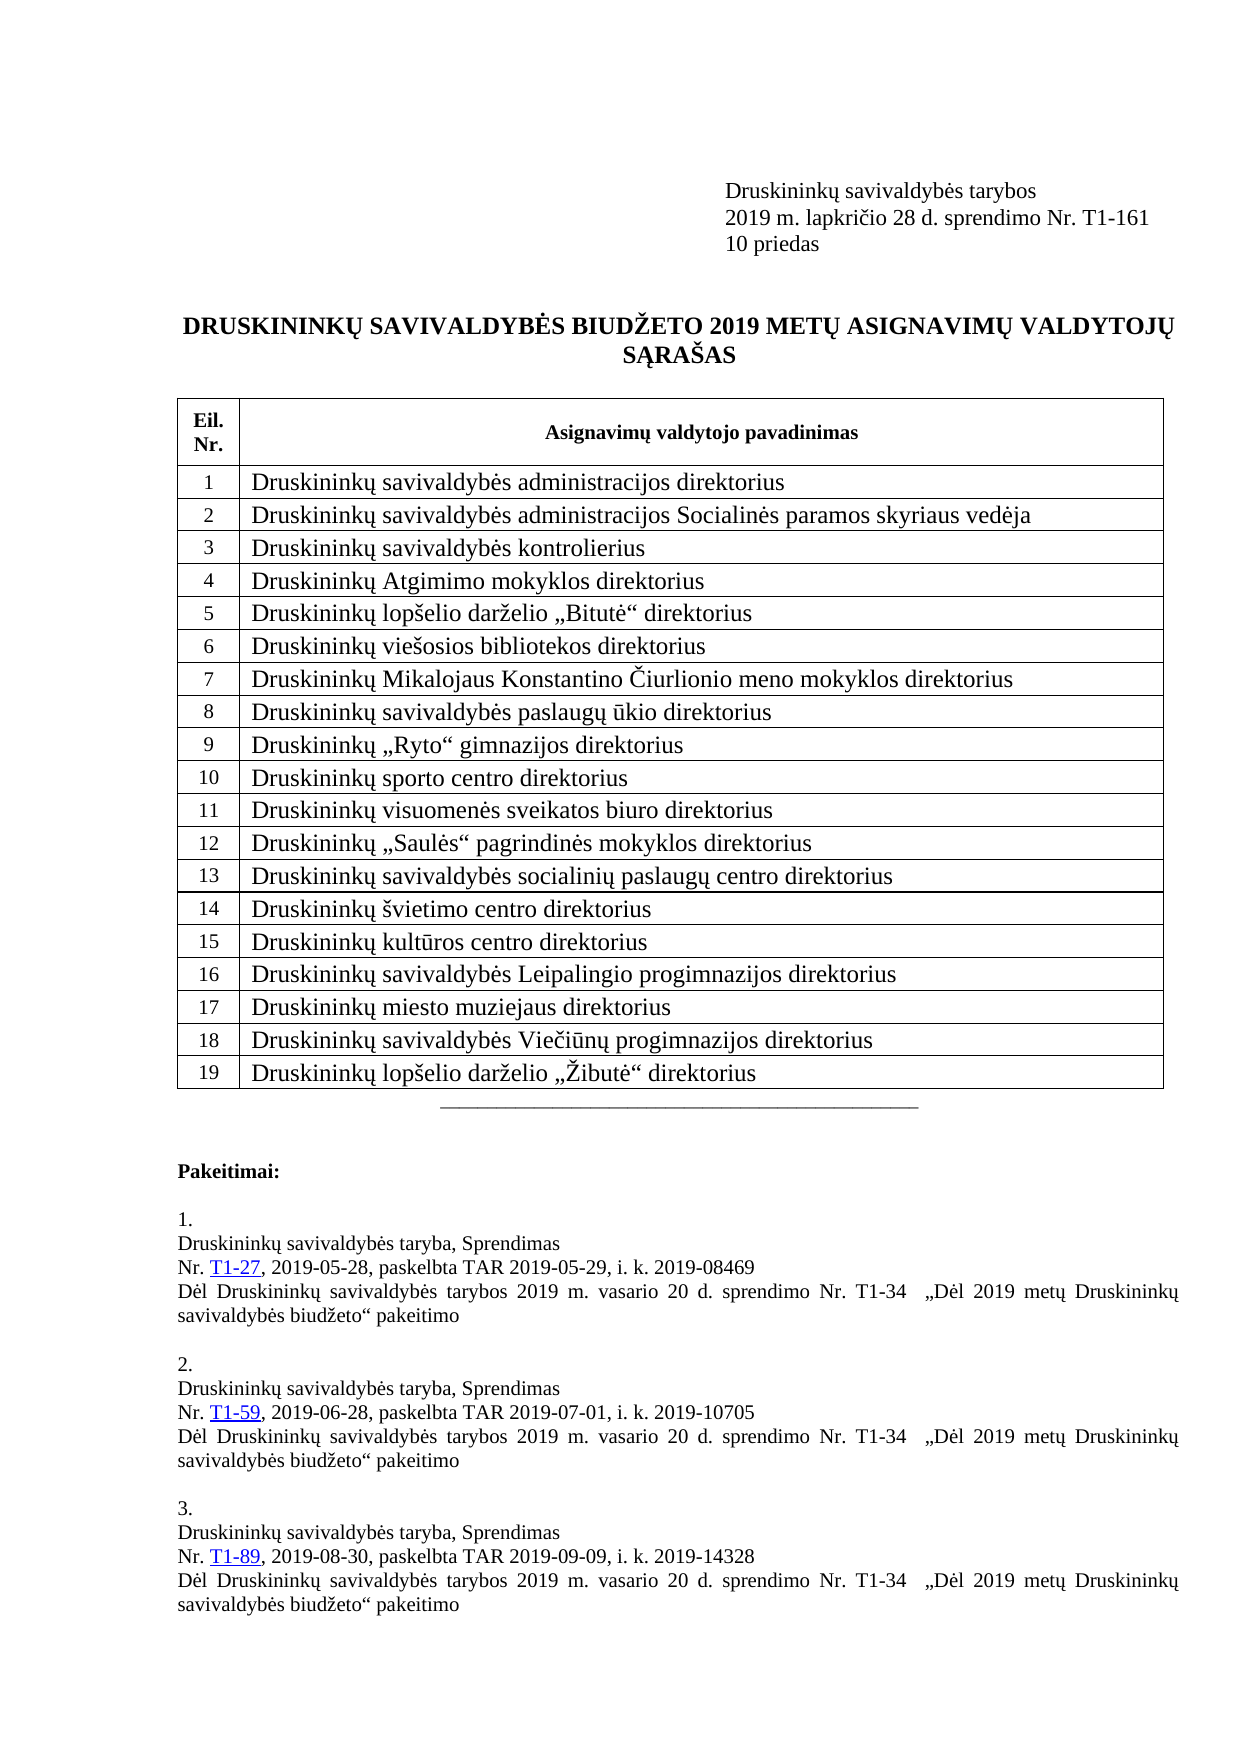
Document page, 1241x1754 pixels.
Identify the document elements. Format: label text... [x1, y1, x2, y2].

text Dėl Druskininkų savivaldybės tarybos 2019 m. vasario 20 d. sprendimo Nr. T1-34 „Dėl 2019 metų Druskininkų savivaldybės biudžeto“ pakeitimo [177, 1279, 1181, 1327]
table_cell Druskininkų „Saulės“ pagrindinės mokyklos direktorius [240, 827, 1163, 858]
table_cell 9 [178, 728, 239, 760]
text Nr. T1-59, 2019-06-28, paskelbta TAR 2019-07-01, i. k. 2019-10705 [177, 1399, 1181, 1424]
table_cell 13 [178, 860, 239, 891]
table_cell Druskininkų savivaldybės Viečiūnų progimnazijos direktorius [240, 1024, 1163, 1055]
text DRUSKININKŲ SAVIVALDYBĖS BIUDŽETO 2019 METŲ ASIGNAVIMŲ VALDYTOJŲ SĄRAŠAS [177, 311, 1181, 369]
table_cell Druskininkų savivaldybės administracijos direktorius [240, 466, 1163, 498]
text 1. [177, 1207, 1181, 1231]
table_cell 2 [178, 499, 239, 530]
table_cell Druskininkų miesto muziejaus direktorius [240, 991, 1163, 1023]
table_cell 6 [178, 630, 239, 662]
table_cell 12 [178, 827, 239, 858]
table_cell Druskininkų sporto centro direktorius [240, 761, 1163, 793]
table_cell Druskininkų visuomenės sveikatos biuro direktorius [240, 794, 1163, 826]
table_cell Druskininkų švietimo centro direktorius [240, 893, 1163, 924]
text Dėl Druskininkų savivaldybės tarybos 2019 m. vasario 20 d. sprendimo Nr. T1-34 „Dėl 2019 metų Druskininkų savivaldybės biudžeto“ pakeitimo [177, 1424, 1181, 1472]
table_cell 11 [178, 794, 239, 826]
table_cell 19 [178, 1056, 239, 1088]
text Druskininkų savivaldybės taryba, Sprendimas [177, 1231, 1181, 1255]
table_cell 18 [178, 1024, 239, 1055]
table_cell Druskininkų Atgimimo mokyklos direktorius [240, 564, 1163, 596]
table_cell Druskininkų viešosios bibliotekos direktorius [240, 630, 1163, 662]
table_cell 17 [178, 991, 239, 1023]
table_cell Druskininkų kultūros centro direktorius [240, 925, 1163, 957]
table_header Asignavimų valdytojo pavadinimas [240, 399, 1163, 465]
table_cell Druskininkų savivaldybės paslaugų ūkio direktorius [240, 696, 1163, 727]
table_cell 15 [178, 925, 239, 957]
table_cell Druskininkų savivaldybės kontrolierius [240, 531, 1163, 563]
text Dėl Druskininkų savivaldybės tarybos 2019 m. vasario 20 d. sprendimo Nr. T1-34 „Dėl 2019 metų Druskininkų savivaldybės biudžeto“ pakeitimo [177, 1568, 1181, 1616]
text Nr. T1-27, 2019-05-28, paskelbta TAR 2019-05-29, i. k. 2019-08469 [177, 1255, 1181, 1279]
text ___________________________________________________ [177, 1089, 1181, 1111]
table_cell 10 [178, 761, 239, 793]
table_cell 1 [178, 466, 239, 498]
table_cell 8 [178, 696, 239, 727]
table_cell 7 [178, 663, 239, 694]
table_header Eil. Nr. [178, 399, 239, 465]
text Druskininkų savivaldybės taryba, Sprendimas [177, 1520, 1181, 1544]
table_cell Druskininkų „Ryto“ gimnazijos direktorius [240, 728, 1163, 760]
table_cell Druskininkų lopšelio darželio „Bitutė“ direktorius [240, 597, 1163, 629]
table_cell Druskininkų Mikalojaus Konstantino Čiurlionio meno mokyklos direktorius [240, 663, 1163, 694]
text 2019 m. lapkričio 28 d. sprendimo Nr. T1-161 [252, 203, 1181, 230]
table_cell 3 [178, 531, 239, 563]
text Druskininkų savivaldybės taryba, Sprendimas [177, 1376, 1181, 1399]
text Pakeitimai: [177, 1159, 1181, 1183]
text 10 priedas [252, 230, 1181, 256]
text 2. [177, 1351, 1181, 1376]
text Nr. T1-89, 2019-08-30, paskelbta TAR 2019-09-09, i. k. 2019-14328 [177, 1544, 1181, 1568]
table_cell Druskininkų savivaldybės socialinių paslaugų centro direktorius [240, 860, 1163, 891]
table_cell Druskininkų savivaldybės administracijos Socialinės paramos skyriaus vedėja [240, 499, 1163, 530]
table_cell Druskininkų savivaldybės Leipalingio progimnazijos direktorius [240, 958, 1163, 990]
table_cell Druskininkų lopšelio darželio „Žibutė“ direktorius [240, 1056, 1163, 1088]
text 3. [177, 1496, 1181, 1520]
table_cell 14 [178, 893, 239, 924]
table_cell 16 [178, 958, 239, 990]
table_cell 5 [178, 597, 239, 629]
table_cell 4 [178, 564, 239, 596]
text Druskininkų savivaldybės tarybos [252, 177, 1181, 203]
